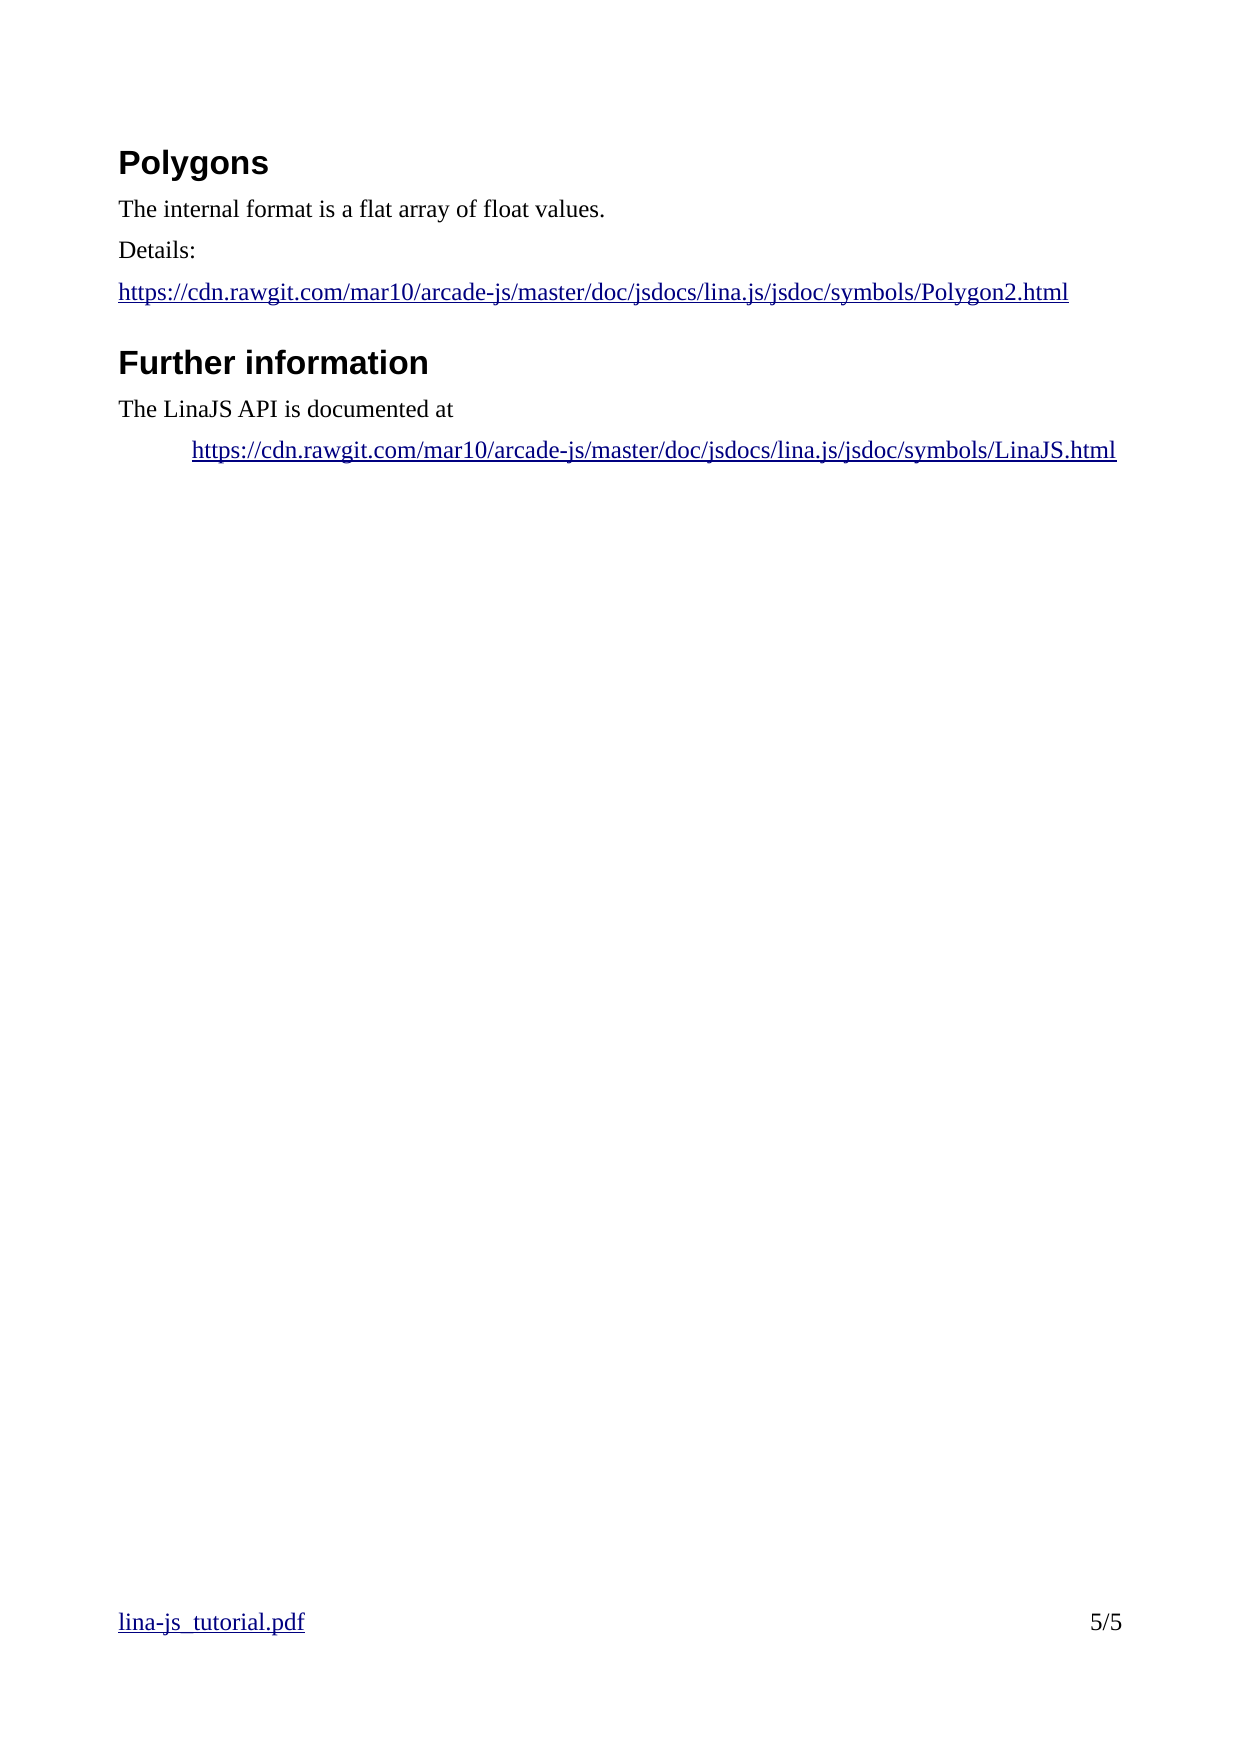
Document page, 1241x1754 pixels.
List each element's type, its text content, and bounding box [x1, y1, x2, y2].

text https://cdn.rawgit.com/mar10/arcade-js/master/doc/jsdocs/lina.js/jsdoc/symbols/LinaJS.html [118, 435, 1122, 464]
subtitle Polygons [118, 143, 1122, 182]
text The internal format is a flat array of float values. [118, 194, 1122, 223]
subtitle Further information [118, 343, 1122, 382]
text Details: [118, 236, 1122, 264]
text https://cdn.rawgit.com/mar10/arcade-js/master/doc/jsdocs/lina.js/jsdoc/symbols/Polygon2.html [118, 277, 1122, 306]
text The LinaJS API is documented at [118, 394, 1122, 423]
